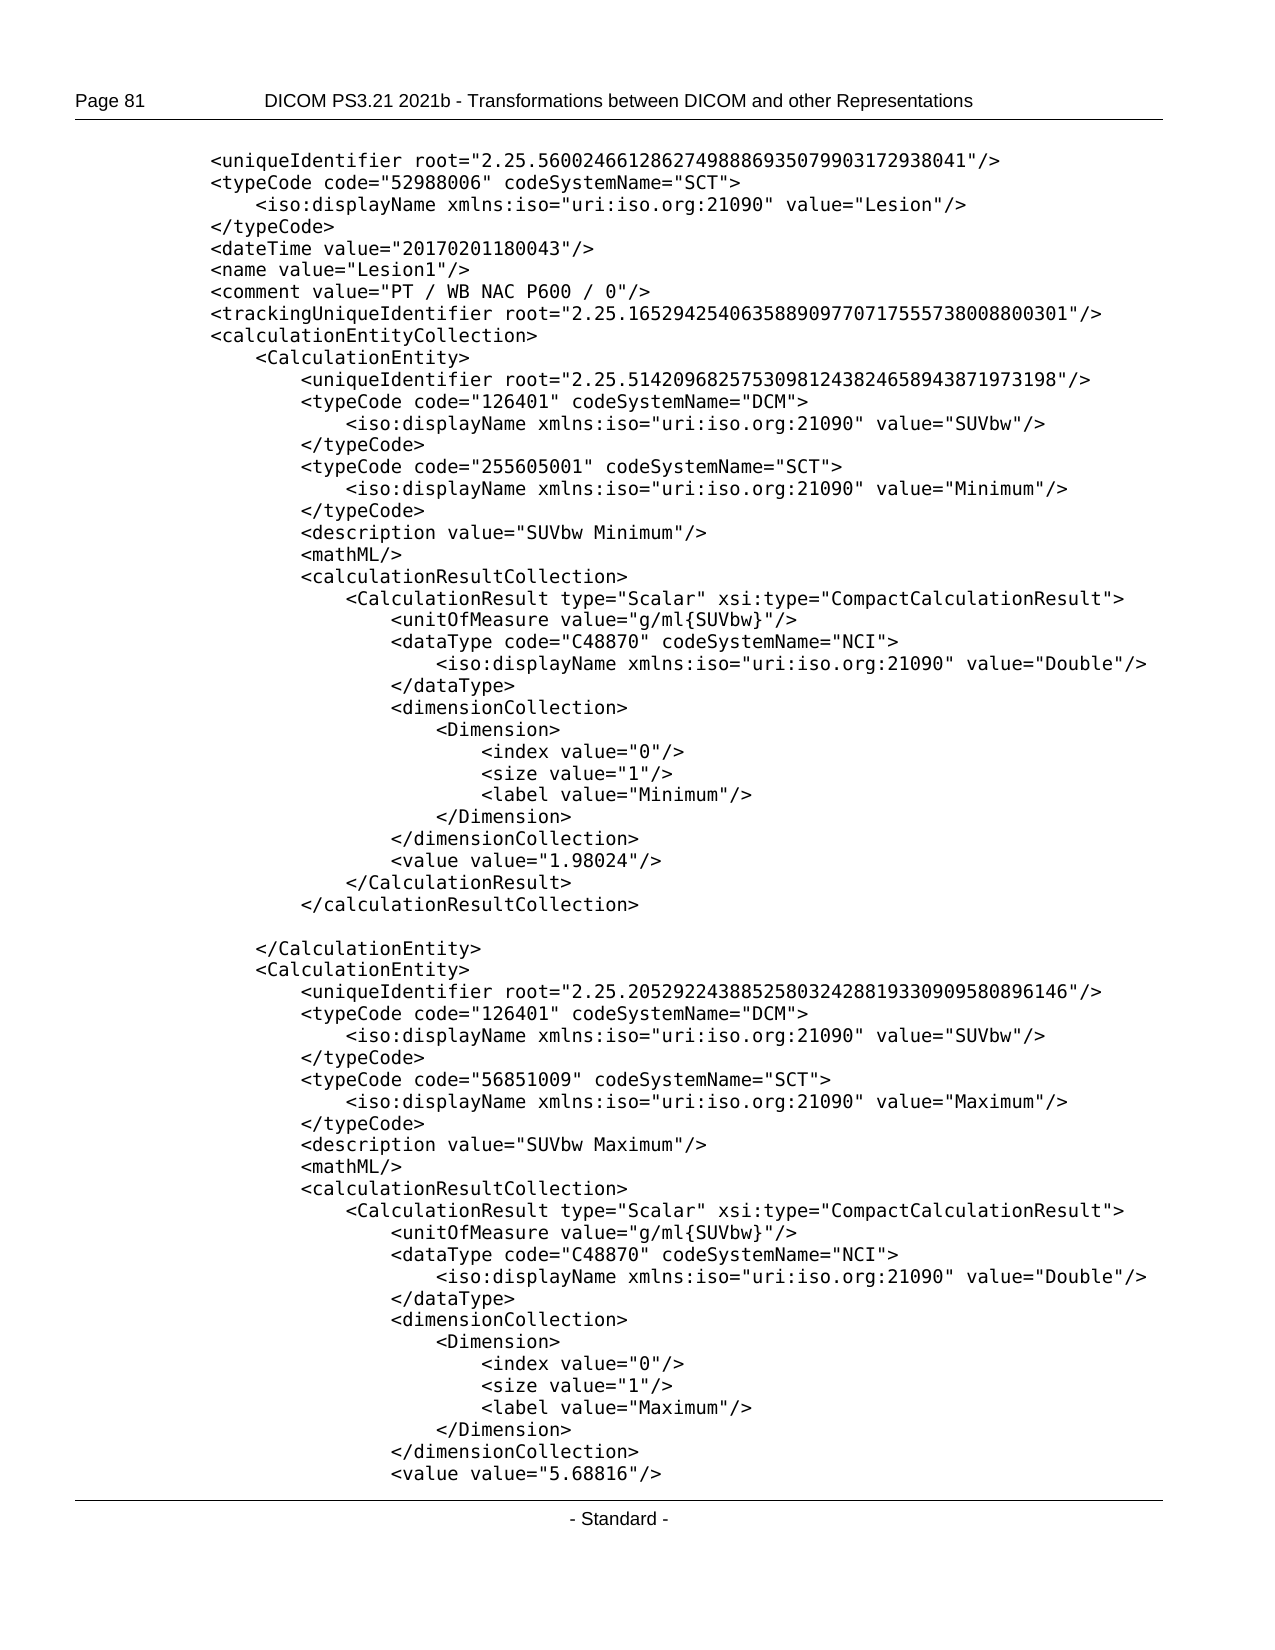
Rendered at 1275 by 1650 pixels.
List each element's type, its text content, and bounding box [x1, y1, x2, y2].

text <uniqueIdentifier root="2.25.56002466128627498886935079903172938041"/> <typeCode code="52988006" codeSystemName="SCT"> <iso:displayName xmlns:iso="uri:iso.org:21090" value="Lesion"/> </typeCode> <dateTime value="20170201180043"/> <name value="Lesion1"/> <comment value="PT / WB NAC P600 / 0"/> <trackingUniqueIdentifier root="2.25.165294254063588909770717555738008800301"/> <calculationEntityCollection> <CalculationEntity> <uniqueIdentifier root="2.25.51420968257530981243824658943871973198"/> <typeCode code="126401" codeSystemName="DCM"> <iso:displayName xmlns:iso="uri:iso.org:21090" value="SUVbw"/> </typeCode> <typeCode code="255605001" codeSystemName="SCT"> <iso:displayName xmlns:iso="uri:iso.org:21090" value="Minimum"/> </typeCode> <description value="SUVbw Minimum"/> <mathML/> <calculationResultCollection> <CalculationResult type="Scalar" xsi:type="CompactCalculationResult"> <unitOfMeasure value="g/ml{SUVbw}"/> <dataType code="C48870" codeSystemName="NCI"> <iso:displayName xmlns:iso="uri:iso.org:21090" value="Double"/> </dataType> <dimensionCollection> <Dimension> <index value="0"/> <size value="1"/> <label value="Minimum"/> </Dimension> </dimensionCollection> <value value="1.98024"/> </CalculationResult> </calculationResultCollection> </CalculationEntity> <CalculationEntity> <uniqueIdentifier root="2.25.205292243885258032428819330909580896146"/> <typeCode code="126401" codeSystemName="DCM"> <iso:displayName xmlns:iso="uri:iso.org:21090" value="SUVbw"/> </typeCode> <typeCode code="56851009" codeSystemName="SCT"> <iso:displayName xmlns:iso="uri:iso.org:21090" value="Maximum"/> </typeCode> <description value="SUVbw Maximum"/> <mathML/> <calculationResultCollection> <CalculationResult type="Scalar" xsi:type="CompactCalculationResult"> <unitOfMeasure value="g/ml{SUVbw}"/> <dataType code="C48870" codeSystemName="NCI"> <iso:displayName xmlns:iso="uri:iso.org:21090" value="Double"/> </dataType> <dimensionCollection> <Dimension> <index value="0"/> <size value="1"/> <label value="Maximum"/> </Dimension> </dimensionCollection> <value value="5.68816"/> [75, 150, 1162, 1484]
